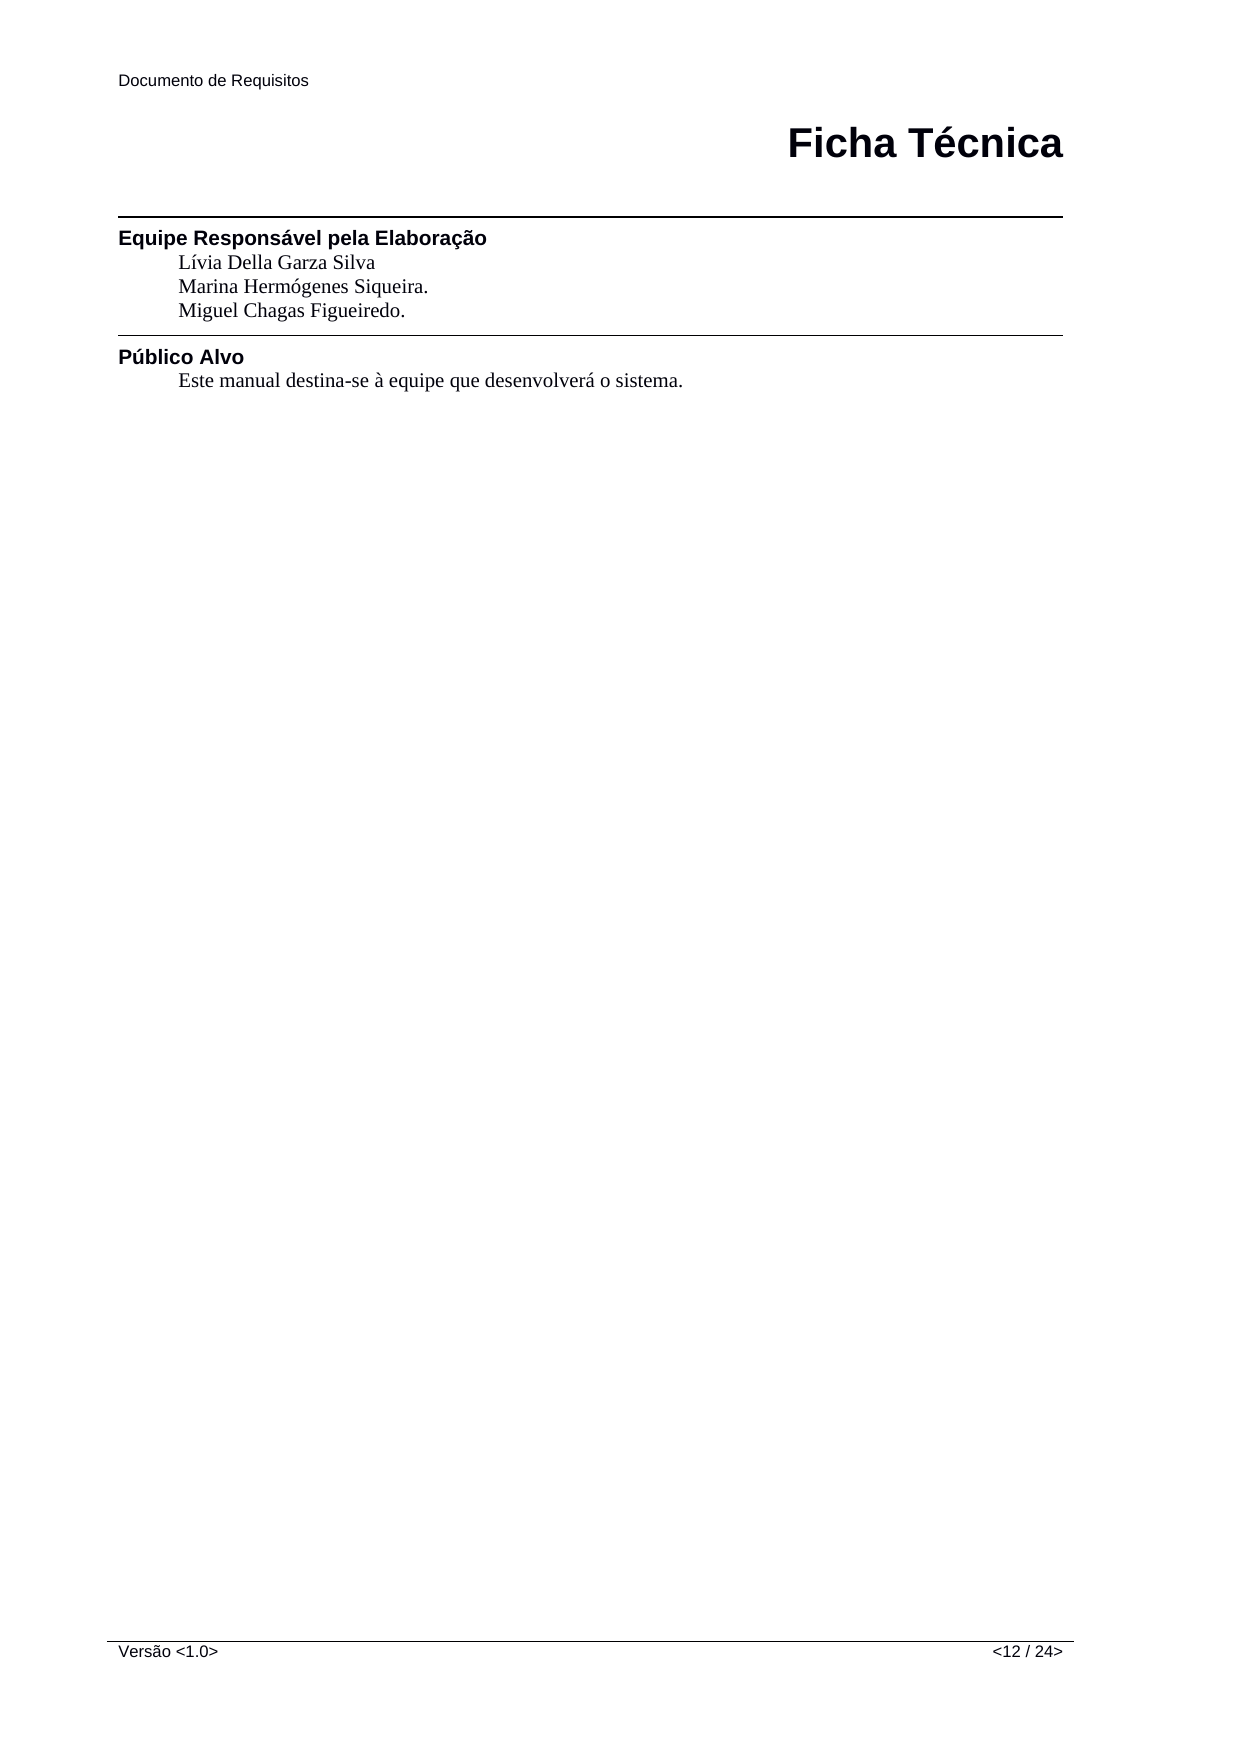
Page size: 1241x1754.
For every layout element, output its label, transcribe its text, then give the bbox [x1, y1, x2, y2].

text Equipe Responsável pela Elaboração [118, 218, 1063, 250]
text Miguel Chagas Figueiredo. [178, 298, 1063, 322]
text Marina Hermógenes Siqueira. [178, 274, 1063, 298]
text Público Alvo [118, 336, 1063, 368]
text Este manual destina-se à equipe que desenvolverá o sistema. [178, 368, 1063, 392]
text Ficha Técnica [118, 118, 1063, 166]
text Lívia Della Garza Silva [178, 250, 1063, 274]
